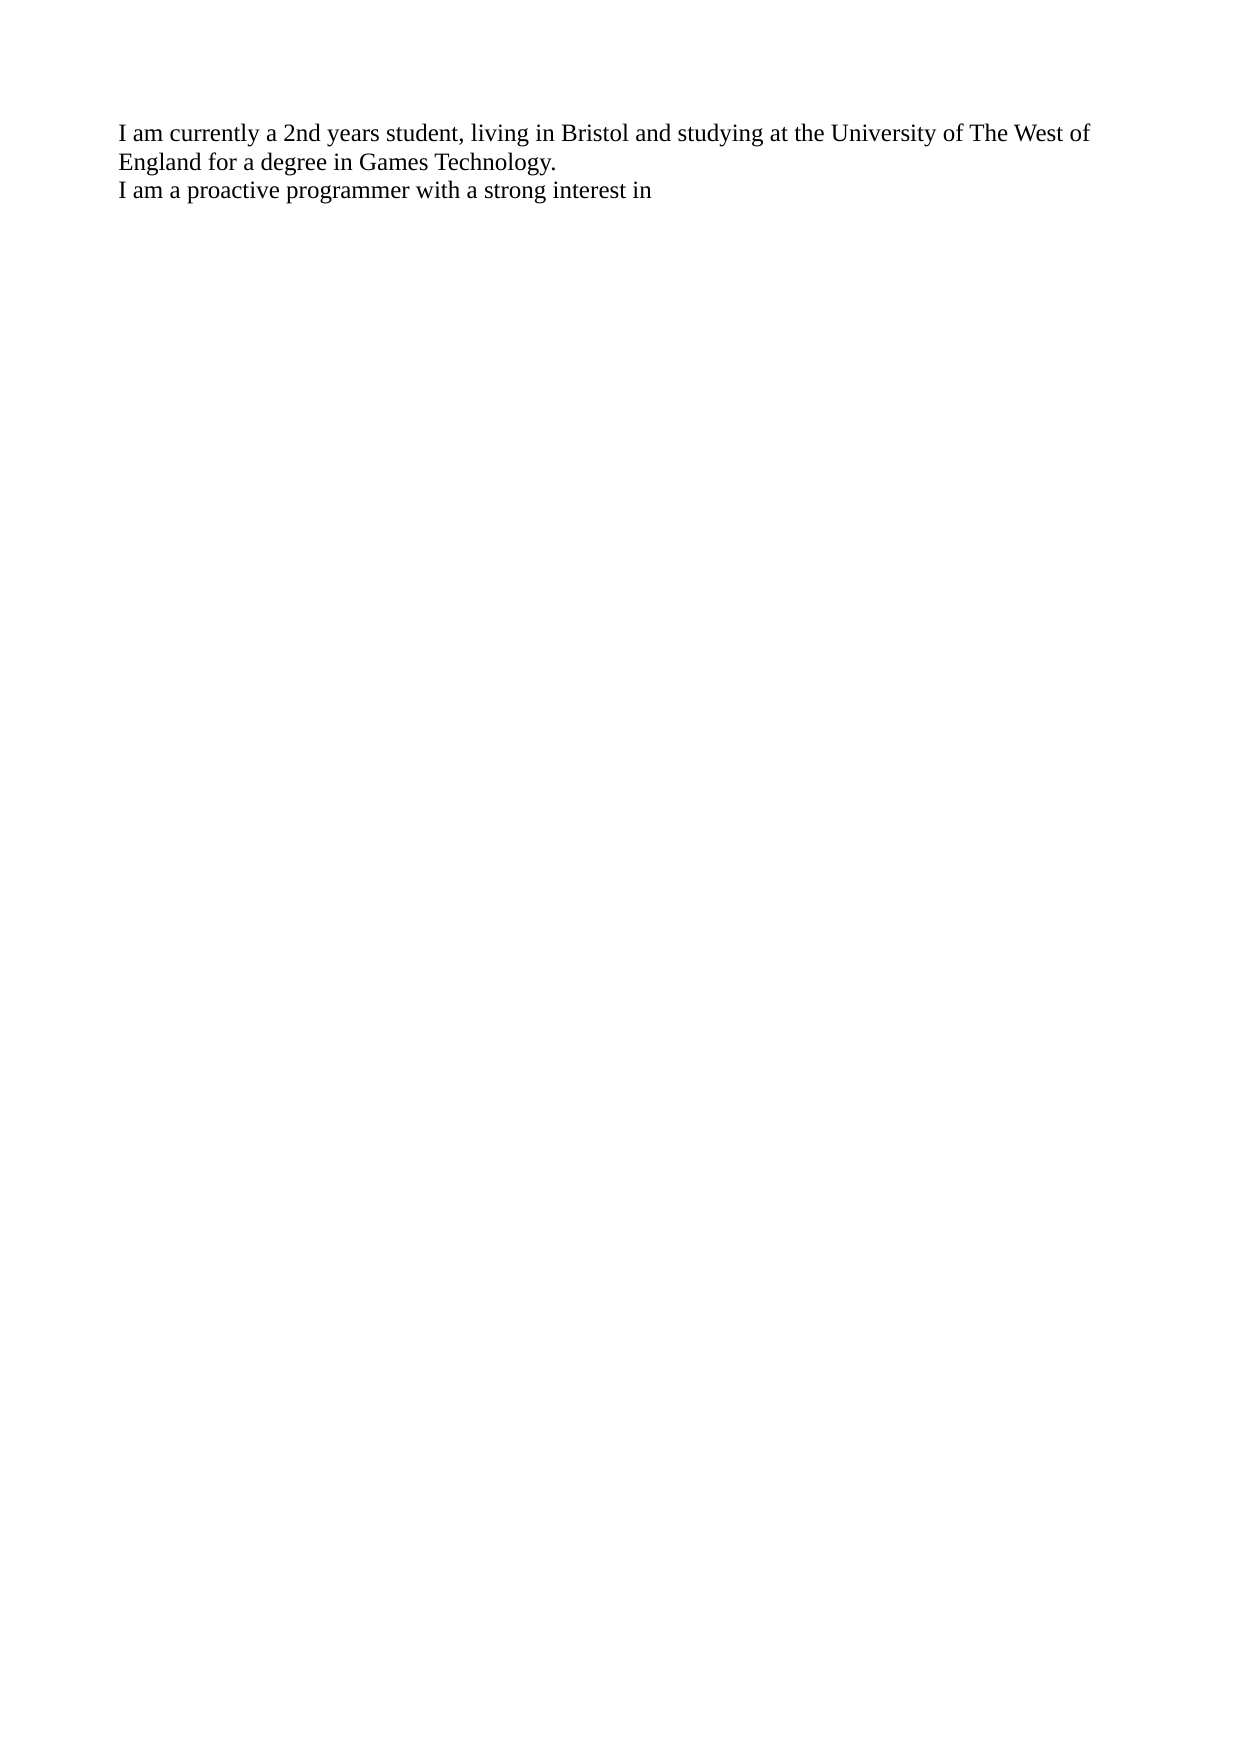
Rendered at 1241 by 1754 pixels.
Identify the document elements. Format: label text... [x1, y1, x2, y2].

text I am a proactive programmer with a strong interest in [118, 176, 1122, 204]
text I am currently a 2nd years student, living in Bristol and studying at the University of The West of England for a degree in Games Technology. [118, 118, 1122, 176]
